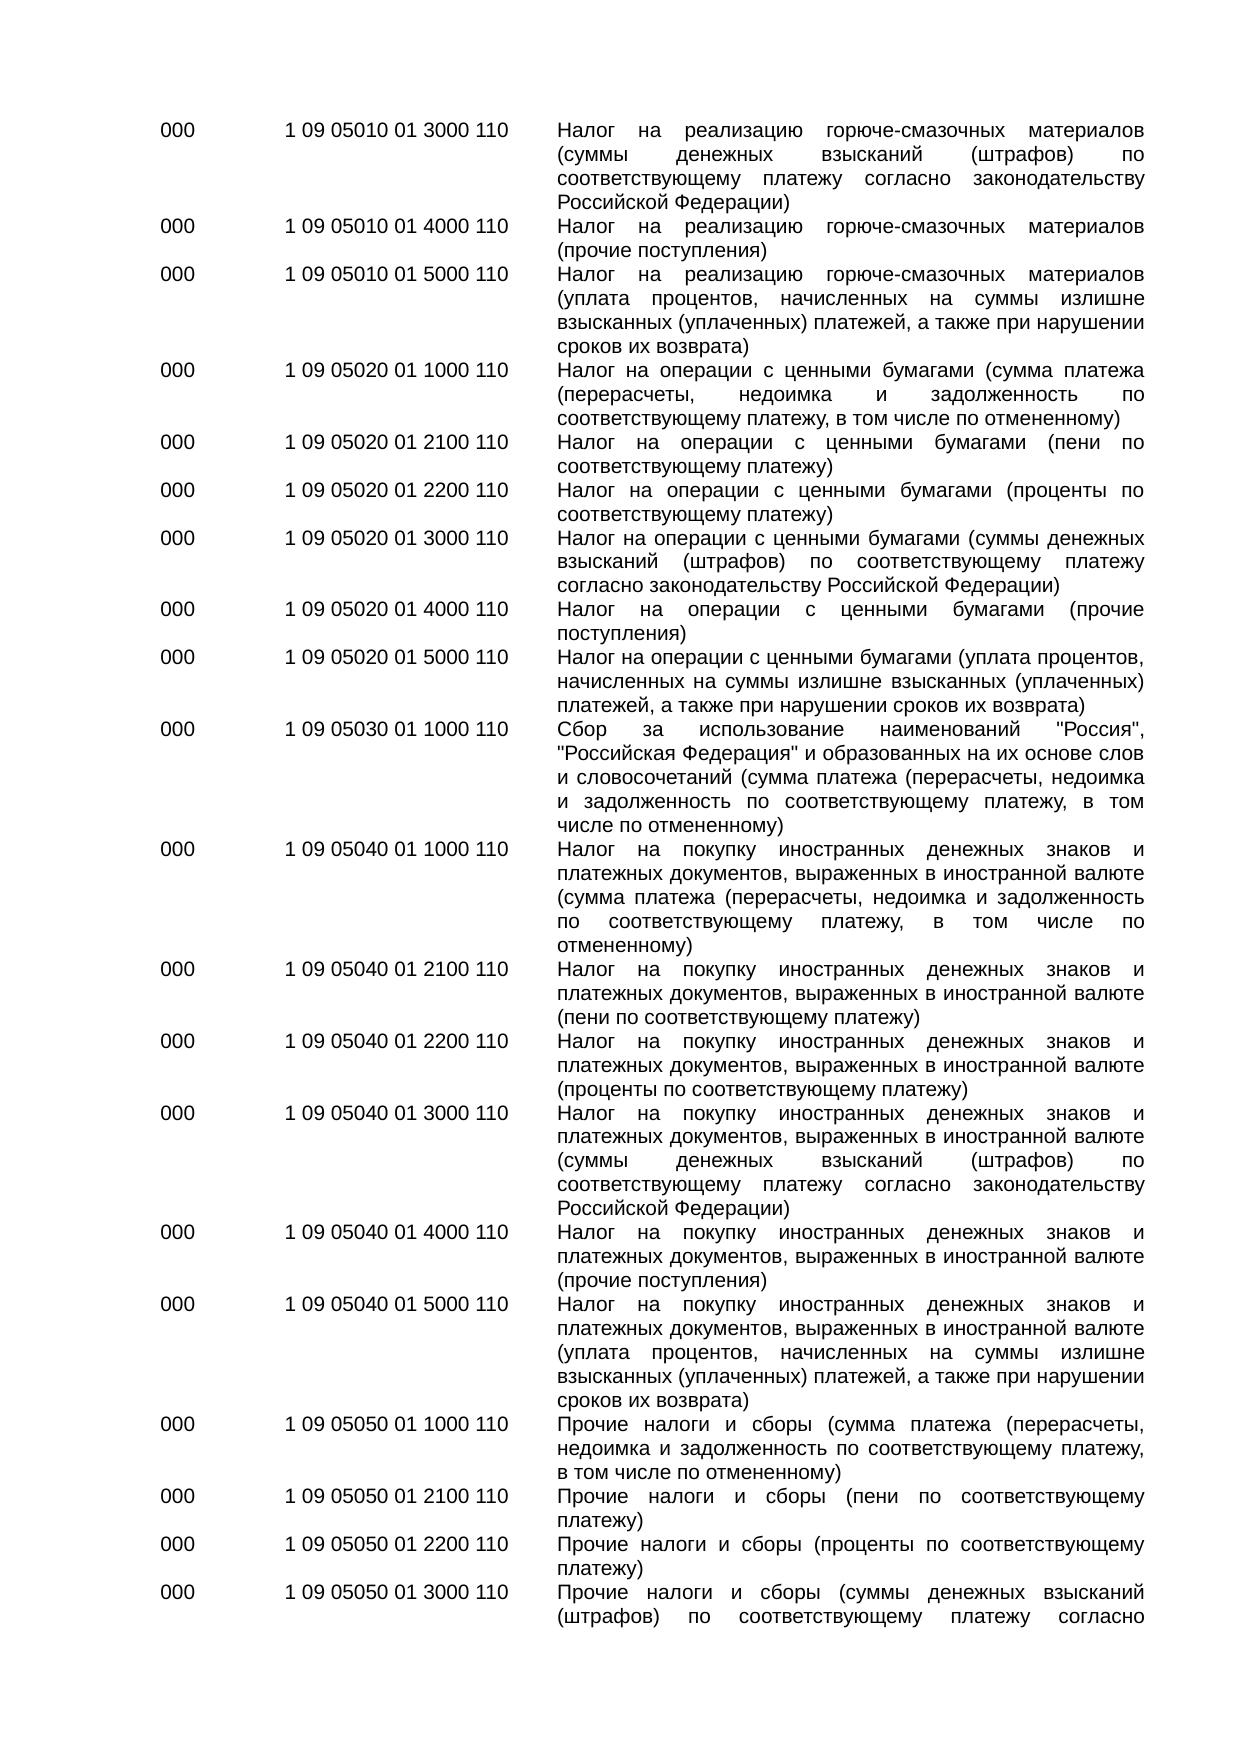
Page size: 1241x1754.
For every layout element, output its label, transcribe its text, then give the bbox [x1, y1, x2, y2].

table_cell 000 [118, 525, 237, 597]
table_cell Налог на реализацию горюче-смазочных материалов (уплата процентов, начисленных на суммы излишне взысканных (уплаченных) платежей, а также при нарушении сроков их возврата) [556, 262, 1146, 358]
table_cell 1 09 05020 01 5000 110 [237, 645, 556, 717]
table_cell 1 09 05040 01 4000 110 [237, 1220, 556, 1292]
table_cell 000 [118, 214, 237, 262]
table_cell 000 [118, 1100, 237, 1220]
table_cell Прочие налоги и сборы (проценты по соответствующему платежу) [556, 1532, 1146, 1579]
table_cell 000 [118, 645, 237, 717]
table_cell Налог на реализацию горюче-смазочных материалов (суммы денежных взысканий (штрафов) по соответствующему платежу согласно законодательству Российской Федерации) [556, 118, 1146, 214]
table_cell Налог на операции с ценными бумагами (суммы денежных взысканий (штрафов) по соответствующему платежу согласно законодательству Российской Федерации) [556, 525, 1146, 597]
table_cell 000 [118, 1292, 237, 1412]
table_cell 1 09 05050 01 1000 110 [237, 1412, 556, 1484]
table_cell 1 09 05050 01 2100 110 [237, 1484, 556, 1532]
table_cell 1 09 05030 01 1000 110 [237, 717, 556, 837]
table_cell Налог на покупку иностранных денежных знаков и платежных документов, выраженных в иностранной валюте (пени по соответствующему платежу) [556, 957, 1146, 1028]
table_cell 1 09 05040 01 5000 110 [237, 1292, 556, 1412]
table_cell Налог на покупку иностранных денежных знаков и платежных документов, выраженных в иностранной валюте (проценты по соответствующему платежу) [556, 1029, 1146, 1100]
table_cell Налог на операции с ценными бумагами (проценты по соответствующему платежу) [556, 478, 1146, 525]
table_cell 000 [118, 837, 237, 957]
table_cell 1 09 05040 01 2100 110 [237, 957, 556, 1028]
table_cell 1 09 05010 01 4000 110 [237, 214, 556, 262]
table_cell Прочие налоги и сборы (пени по соответствующему платежу) [556, 1484, 1146, 1532]
table_cell 000 [118, 358, 237, 429]
table_cell 000 [118, 1029, 237, 1100]
table_cell 1 09 05040 01 2200 110 [237, 1029, 556, 1100]
table_cell Налог на операции с ценными бумагами (уплата процентов, начисленных на суммы излишне взысканных (уплаченных) платежей, а также при нарушении сроков их возврата) [556, 645, 1146, 717]
table_cell 000 [118, 597, 237, 645]
table_cell 1 09 05020 01 2100 110 [237, 430, 556, 477]
table_cell 000 [118, 1580, 237, 1627]
table_cell Налог на покупку иностранных денежных знаков и платежных документов, выраженных в иностранной валюте (сумма платежа (перерасчеты, недоимка и задолженность по соответствующему платежу, в том числе по отмененному) [556, 837, 1146, 957]
table_cell 1 09 05010 01 3000 110 [237, 118, 556, 214]
table_cell Налог на покупку иностранных денежных знаков и платежных документов, выраженных в иностранной валюте (уплата процентов, начисленных на суммы излишне взысканных (уплаченных) платежей, а также при нарушении сроков их возврата) [556, 1292, 1146, 1412]
table_cell 1 09 05050 01 2200 110 [237, 1532, 556, 1579]
table_cell Прочие налоги и сборы (суммы денежных взысканий (штрафов) по соответствующему платежу согласно [556, 1580, 1146, 1627]
table_cell Прочие налоги и сборы (сумма платежа (перерасчеты, недоимка и задолженность по соответствующему платежу, в том числе по отмененному) [556, 1412, 1146, 1484]
table_cell Налог на операции с ценными бумагами (сумма платежа (перерасчеты, недоимка и задолженность по соответствующему платежу, в том числе по отмененному) [556, 358, 1146, 429]
table_cell 000 [118, 478, 237, 525]
table_cell Налог на реализацию горюче-смазочных материалов (прочие поступления) [556, 214, 1146, 262]
table_cell 000 [118, 957, 237, 1028]
table_cell 000 [118, 1412, 237, 1484]
table_cell 000 [118, 430, 237, 477]
table_cell 1 09 05040 01 3000 110 [237, 1100, 556, 1220]
table_cell 1 09 05040 01 1000 110 [237, 837, 556, 957]
table_cell 1 09 05020 01 2200 110 [237, 478, 556, 525]
table_cell Налог на операции с ценными бумагами (прочие поступления) [556, 597, 1146, 645]
table_cell 1 09 05010 01 5000 110 [237, 262, 556, 358]
table_cell 000 [118, 717, 237, 837]
table_cell Налог на операции с ценными бумагами (пени по соответствующему платежу) [556, 430, 1146, 477]
table_cell 1 09 05020 01 4000 110 [237, 597, 556, 645]
table_cell 1 09 05050 01 3000 110 [237, 1580, 556, 1627]
table_cell 1 09 05020 01 1000 110 [237, 358, 556, 429]
table_cell 000 [118, 118, 237, 214]
table_cell 000 [118, 262, 237, 358]
table_cell 1 09 05020 01 3000 110 [237, 525, 556, 597]
table_cell 000 [118, 1220, 237, 1292]
table_cell Налог на покупку иностранных денежных знаков и платежных документов, выраженных в иностранной валюте (суммы денежных взысканий (штрафов) по соответствующему платежу согласно законодательству Российской Федерации) [556, 1100, 1146, 1220]
table_cell Налог на покупку иностранных денежных знаков и платежных документов, выраженных в иностранной валюте (прочие поступления) [556, 1220, 1146, 1292]
table_cell 000 [118, 1532, 237, 1579]
table_cell 000 [118, 1484, 237, 1532]
table_cell Сбор за использование наименований "Россия", "Российская Федерация" и образованных на их основе слов и словосочетаний (сумма платежа (перерасчеты, недоимка и задолженность по соответствующему платежу, в том числе по отмененному) [556, 717, 1146, 837]
